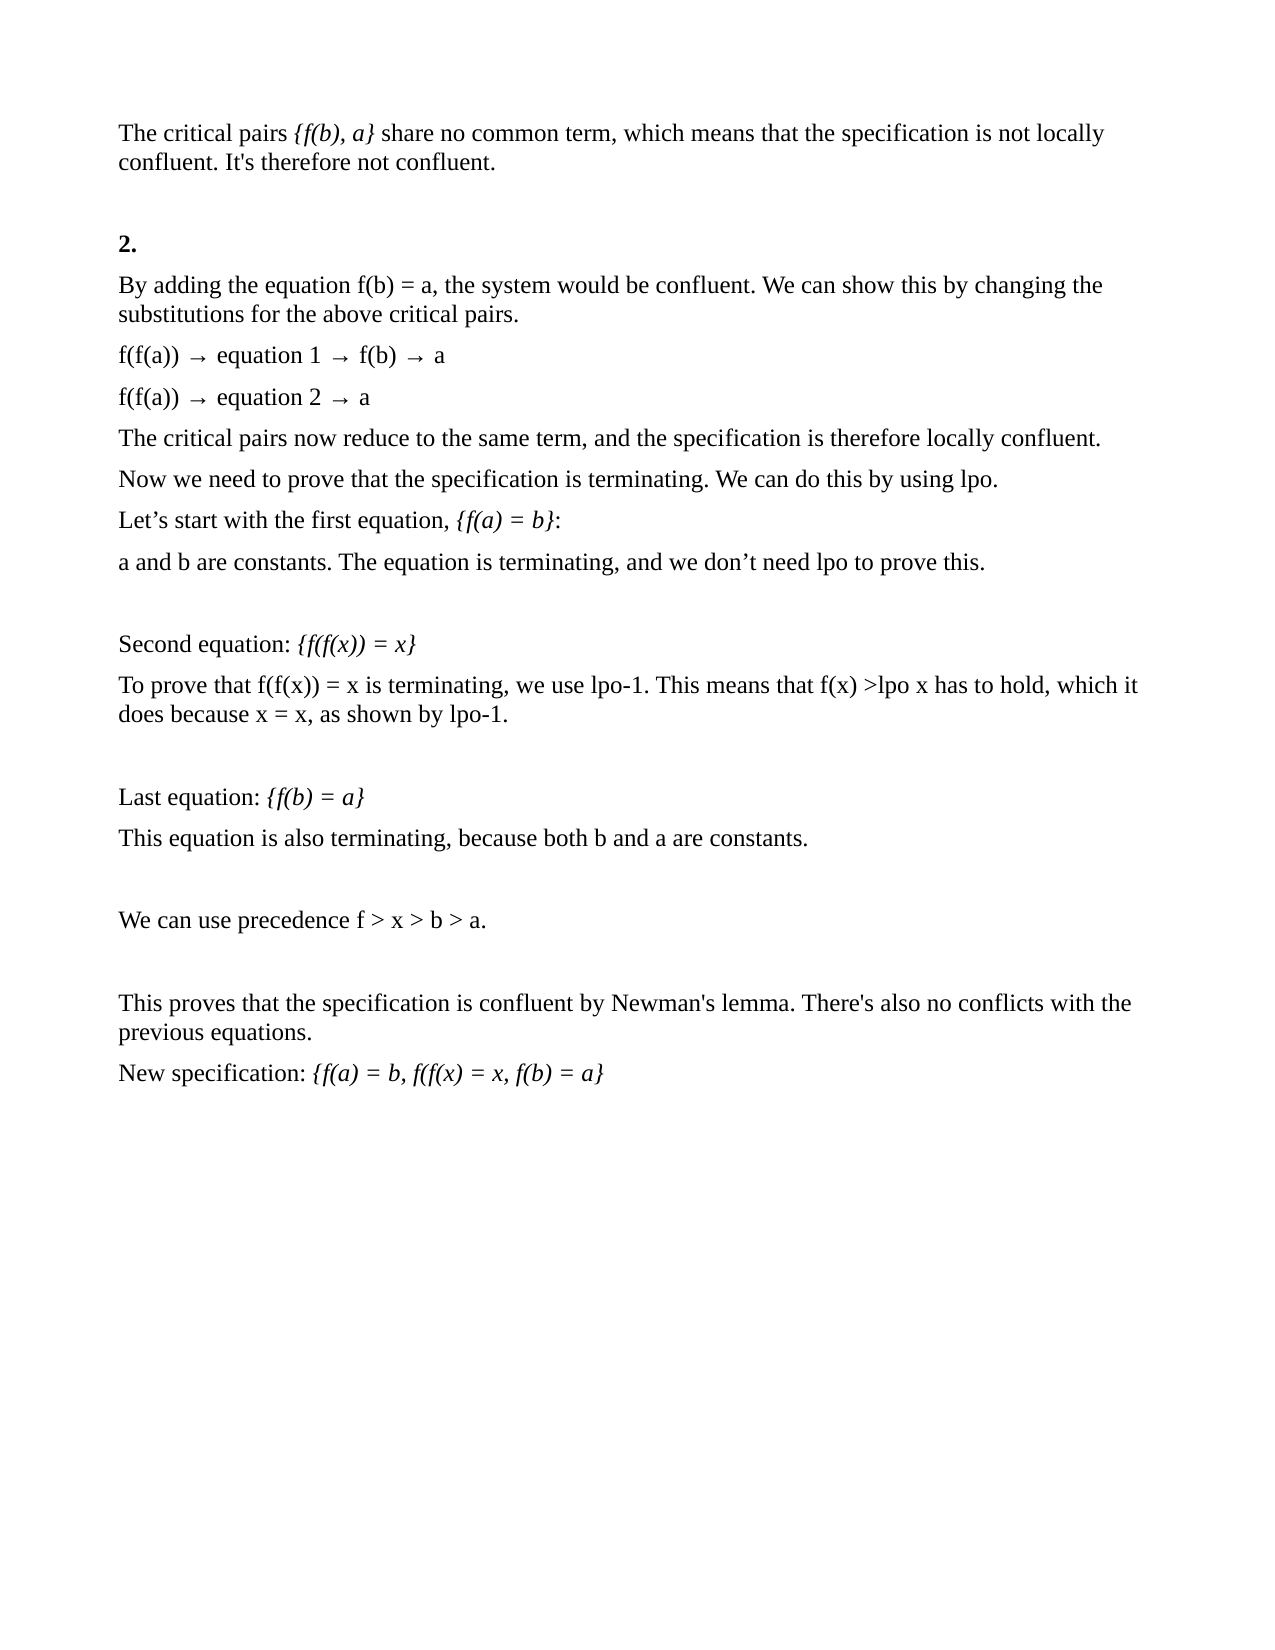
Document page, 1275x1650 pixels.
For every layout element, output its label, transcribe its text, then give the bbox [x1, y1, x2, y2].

text Last equation: {f(b) = a} [118, 782, 1157, 811]
text The critical pairs now reduce to the same term, and the specification is therefore locally confluent. [118, 423, 1157, 452]
text By adding the equation f(b) = a, the system would be confluent. We can show this by changing the substitutions for the above critical pairs. [118, 271, 1157, 328]
text This proves that the specification is confluent by Newman's lemma. There's also no conflicts with the previous equations. [118, 988, 1157, 1046]
text Now we need to prove that the specification is terminating. We can do this by using lpo. [118, 464, 1157, 493]
text The critical pairs {f(b), a} share no common term, which means that the specification is not locally confluent. It's therefore not confluent. [118, 118, 1157, 176]
text f(f(a)) → equation 1 → f(b) → a [118, 341, 1157, 369]
text We can use precedence f > x > b > a. [118, 906, 1157, 934]
text Let’s start with the first equation, {f(a) = b}: [118, 506, 1157, 534]
text a and b are constants. The equation is terminating, and we don’t need lpo to prove this. [118, 547, 1157, 576]
text To prove that f(f(x)) = x is terminating, we use lpo-1. This means that f(x) >lpo x has to hold, which it does because x = x, as shown by lpo-1. [118, 671, 1157, 728]
text Second equation: {f(f(x)) = x} [118, 629, 1157, 658]
text 2. [118, 229, 1157, 258]
text f(f(a)) → equation 2 → a [118, 382, 1157, 411]
text This equation is also terminating, because both b and a are constants. [118, 823, 1157, 852]
text New specification: {f(a) = b, f(f(x) = x, f(b) = a} [118, 1058, 1157, 1087]
